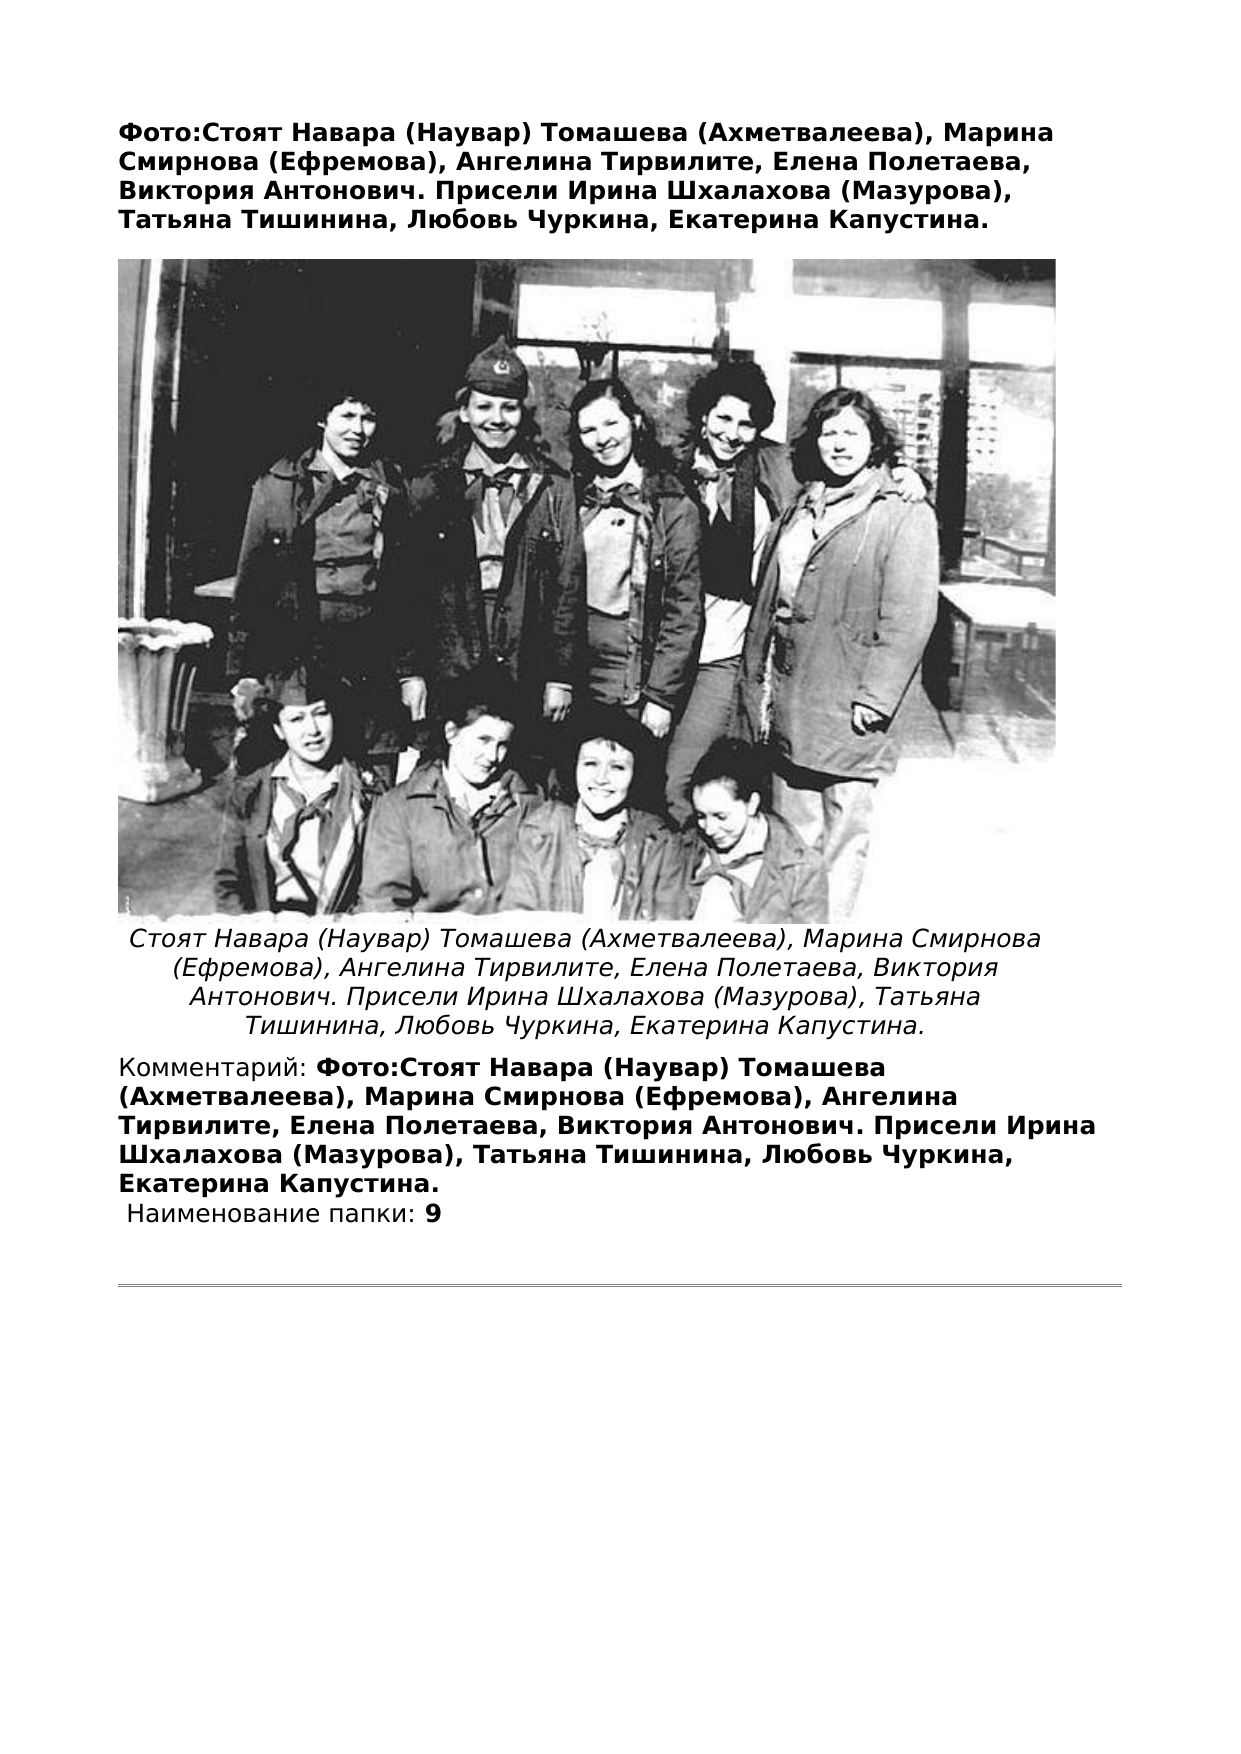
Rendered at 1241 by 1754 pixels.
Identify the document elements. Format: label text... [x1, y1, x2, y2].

subtitle Фото:Стоят Навара (Наувар) Томашева (Ахметвалеева), Марина Cмирнова (Ефремова), Ангелина Тирвилите, Елена Полетаева, Виктория Антонович. Присели Ирина Шхалахова (Мазурова), Татьяна Тишинина, Любовь Чуркина, Екатерина Капустина. [118, 118, 1122, 235]
text Комментарий: Фото:Стоят Навара (Наувар) Томашева (Ахметвалеева), Марина Cмирнова (Ефремова), Ангелина Тирвилите, Елена Полетаева, Виктория Антонович. Присели Ирина Шхалахова (Мазурова), Татьяна Тишинина, Любовь Чуркина, Екатерина Капустина. Наименование папки: 9 [118, 1053, 1122, 1257]
text Стоят Навара (Наувар) Томашева (Ахметвалеева), Марина Cмирнова (Ефремова), Ангелина Тирвилите, Елена Полетаева, Виктория Антонович. Присели Ирина Шхалахова (Мазурова), Татьяна Тишинина, Любовь Чуркина, Екатерина Капустина. [118, 924, 1056, 1040]
picture [118, 259, 1056, 924]
